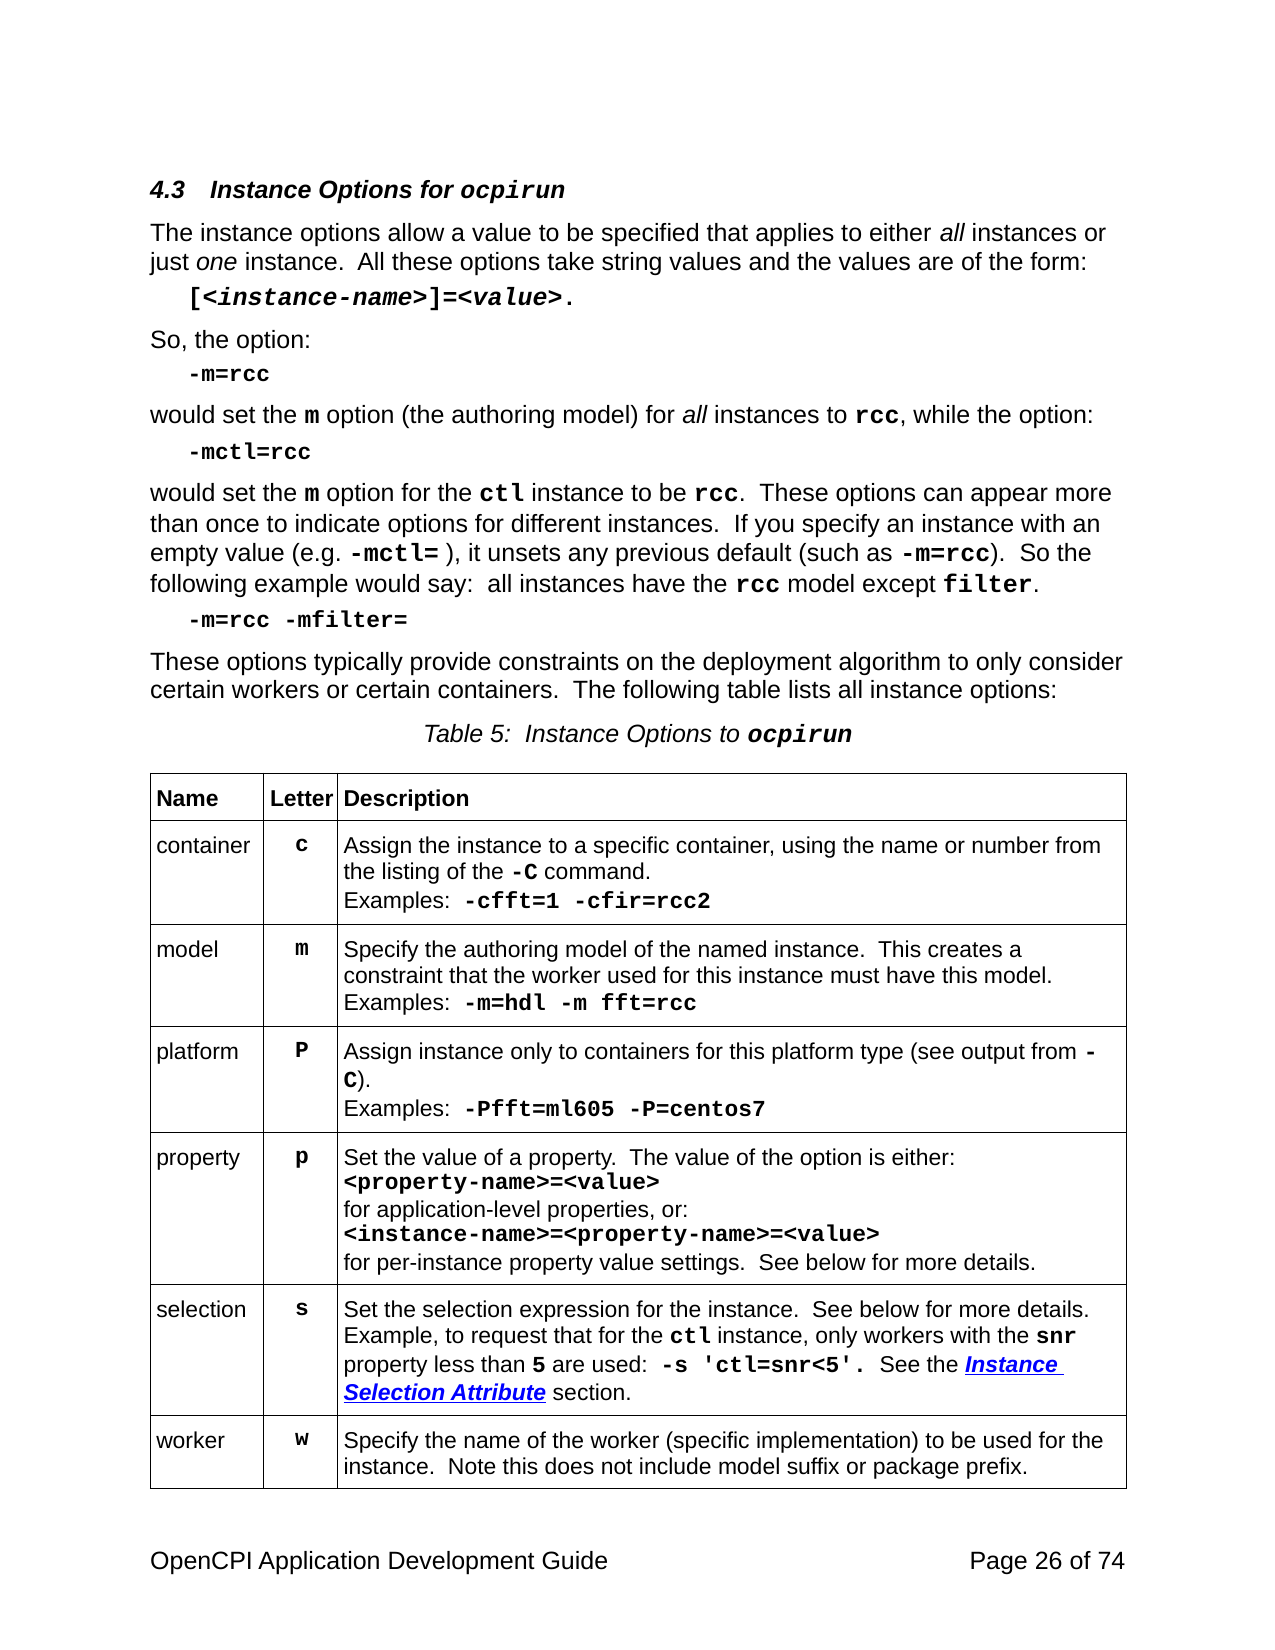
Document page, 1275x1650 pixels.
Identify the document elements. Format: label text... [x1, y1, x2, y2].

table_cell Assign instance only to containers for this platform type (see output from -C). Examples: -Pfft=ml605 -P=centos7 [338, 1027, 1126, 1132]
text would set the m option (the authoring model) for all instances to rcc, while the option: [150, 400, 1125, 431]
table_cell w [264, 1416, 337, 1488]
text These options typically provide constraints on the deployment algorithm to only consider certain workers or certain containers. The following table lists all instance options: [150, 647, 1125, 704]
table_cell worker [151, 1416, 263, 1488]
table_cell Specify the name of the worker (specific implementation) to be used for the instance. Note this does not include model suffix or package prefix. [338, 1416, 1126, 1488]
text [<instance-name>]=<value>. [187, 284, 1125, 313]
table_cell container [151, 821, 263, 924]
table_cell m [264, 925, 337, 1026]
table_cell model [151, 925, 263, 1026]
table_cell Assign the instance to a specific container, using the name or number from the listing of the -C command. Examples: -cfft=1 -cfir=rcc2 [338, 821, 1126, 924]
table_cell selection [151, 1285, 263, 1414]
table_header Name [151, 774, 263, 820]
table_cell Specify the authoring model of the named instance. This creates a constraint that the worker used for this instance must have this model. Examples: -m=hdl -m fft=rcc [338, 925, 1126, 1026]
text -mctl=rcc [187, 440, 1125, 466]
table_cell platform [151, 1027, 263, 1132]
text -m=rcc [187, 362, 1125, 388]
text The instance options allow a value to be specified that applies to either all instances or just one instance. All these options take string values and the values are of the form: [150, 218, 1125, 275]
table_cell P [264, 1027, 337, 1132]
table_header Letter [264, 774, 337, 820]
table_cell Set the value of a property. The value of the option is either: <property-name>=<value> for application-level properties, or: <instance-name>=<property-name>=<value> for per-instance property value settings. See below for more details. [338, 1133, 1126, 1284]
text So, the option: [150, 325, 1125, 353]
subtitle Instance Options for ocpirun [150, 175, 1125, 206]
text would set the m option for the ctl instance to be rcc. These options can appear more than once to indicate options for different instances. If you specify an instance with an empty value (e.g. -mctl= ), it unsets any previous default (such as -m=rcc). So the following example would say: all instances have the rcc model except filter. [150, 478, 1125, 600]
table_cell p [264, 1133, 337, 1284]
table_cell s [264, 1285, 337, 1414]
table_cell Set the selection expression for the instance. See below for more details. Example, to request that for the ctl instance, only workers with the snr property less than 5 are used: -s 'ctl=snr<5'. See the Instance Selection Attribute section. [338, 1285, 1126, 1414]
text -m=rcc -mfilter= [187, 609, 1125, 634]
table_header Description [338, 774, 1126, 820]
text Table 5: Instance Options to ocpirun [150, 719, 1125, 750]
table_cell property [151, 1133, 263, 1284]
table_cell c [264, 821, 337, 924]
